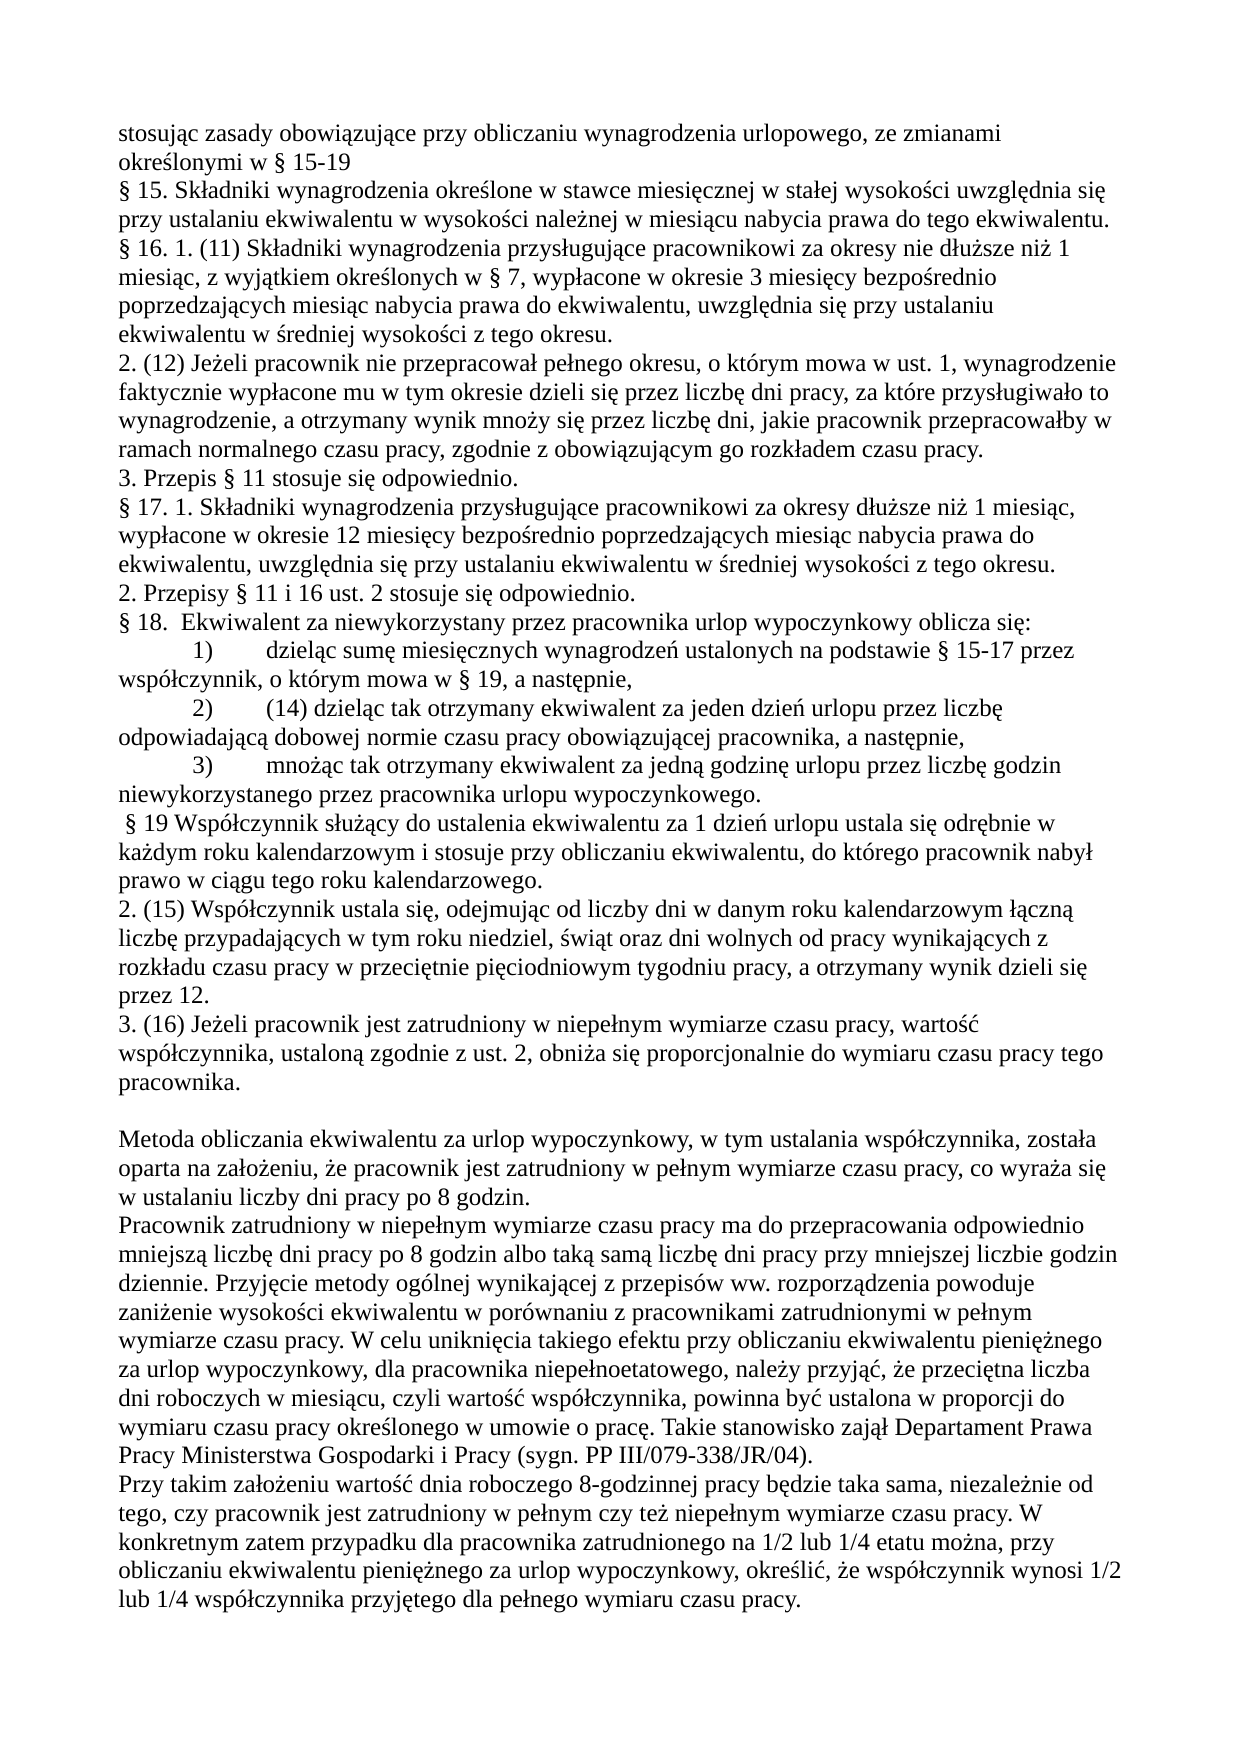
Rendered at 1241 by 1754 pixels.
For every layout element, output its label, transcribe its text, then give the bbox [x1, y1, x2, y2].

text 2. Przepisy § 11 i 16 ust. 2 stosuje się odpowiednio. [118, 578, 1122, 607]
text Przy takim założeniu wartość dnia roboczego 8-godzinnej pracy będzie taka sama, niezależnie od tego, czy pracownik jest zatrudniony w pełnym czy też niepełnym wymiarze czasu pracy. W konkretnym zatem przypadku dla pracownika zatrudnionego na 1/2 lub 1/4 etatu można, przy obliczaniu ekwiwalentu pieniężnego za urlop wypoczynkowy, określić, że współczynnik wynosi 1/2 lub 1/4 współczynnika przyjętego dla pełnego wymiaru czasu pracy. [118, 1469, 1122, 1613]
text stosując zasady obowiązujące przy obliczaniu wynagrodzenia urlopowego, ze zmianami określonymi w § 15-19 [118, 118, 1122, 176]
text § 18. Ekwiwalent za niewykorzystany przez pracownika urlop wypoczynkowy oblicza się: [118, 607, 1122, 636]
text § 15. Składniki wynagrodzenia określone w stawce miesięcznej w stałej wysokości uwzględnia się przy ustalaniu ekwiwalentu w wysokości należnej w miesiącu nabycia prawa do tego ekwiwalentu. [118, 176, 1122, 233]
text 3. (16) Jeżeli pracownik jest zatrudniony w niepełnym wymiarze czasu pracy, wartość współczynnika, ustaloną zgodnie z ust. 2, obniża się proporcjonalnie do wymiaru czasu pracy tego pracownika. [118, 1009, 1122, 1096]
text § 19 Współczynnik służący do ustalenia ekwiwalentu za 1 dzień urlopu ustala się odrębnie w każdym roku kalendarzowym i stosuje przy obliczaniu ekwiwalentu, do którego pracownik nabył prawo w ciągu tego roku kalendarzowego. [118, 808, 1122, 894]
text Pracownik zatrudniony w niepełnym wymiarze czasu pracy ma do przepracowania odpowiednio mniejszą liczbę dni pracy po 8 godzin albo taką samą liczbę dni pracy przy mniejszej liczbie godzin dziennie. Przyjęcie metody ogólnej wynikającej z przepisów ww. rozporządzenia powoduje zaniżenie wysokości ekwiwalentu w porównaniu z pracownikami zatrudnionymi w pełnym wymiarze czasu pracy. W celu uniknięcia takiego efektu przy obliczaniu ekwiwalentu pieniężnego za urlop wypoczynkowy, dla pracownika niepełnoetatowego, należy przyjąć, że przeciętna liczba dni roboczych w miesiącu, czyli wartość współczynnika, powinna być ustalona w proporcji do wymiaru czasu pracy określonego w umowie o pracę. Takie stanowisko zajął Departament Prawa Pracy Ministerstwa Gospodarki i Pracy (sygn. PP III/079-338/JR/04). [118, 1211, 1122, 1469]
text Metoda obliczania ekwiwalentu za urlop wypoczynkowy, w tym ustalania współczynnika, została oparta na założeniu, że pracownik jest zatrudniony w pełnym wymiarze czasu pracy, co wyraża się w ustalaniu liczby dni pracy po 8 godzin. [118, 1124, 1122, 1211]
text 3. Przepis § 11 stosuje się odpowiednio. [118, 463, 1122, 492]
text 3) mnożąc tak otrzymany ekwiwalent za jedną godzinę urlopu przez liczbę godzin niewykorzystanego przez pracownika urlopu wypoczynkowego. [118, 751, 1122, 808]
text § 16. 1. (11) Składniki wynagrodzenia przysługujące pracownikowi za okresy nie dłuższe niż 1 miesiąc, z wyjątkiem określonych w § 7, wypłacone w okresie 3 miesięcy bezpośrednio poprzedzających miesiąc nabycia prawa do ekwiwalentu, uwzględnia się przy ustalaniu ekwiwalentu w średniej wysokości z tego okresu. [118, 233, 1122, 348]
text 2) (14) dzieląc tak otrzymany ekwiwalent za jeden dzień urlopu przez liczbę odpowiadającą dobowej normie czasu pracy obowiązującej pracownika, a następnie, [118, 693, 1122, 751]
text 2. (12) Jeżeli pracownik nie przepracował pełnego okresu, o którym mowa w ust. 1, wynagrodzenie faktycznie wypłacone mu w tym okresie dzieli się przez liczbę dni pracy, za które przysługiwało to wynagrodzenie, a otrzymany wynik mnoży się przez liczbę dni, jakie pracownik przepracowałby w ramach normalnego czasu pracy, zgodnie z obowiązującym go rozkładem czasu pracy. [118, 348, 1122, 463]
text 1) dzieląc sumę miesięcznych wynagrodzeń ustalonych na podstawie § 15-17 przez współczynnik, o którym mowa w § 19, a następnie, [118, 636, 1122, 693]
text § 17. 1. Składniki wynagrodzenia przysługujące pracownikowi za okresy dłuższe niż 1 miesiąc, wypłacone w okresie 12 miesięcy bezpośrednio poprzedzających miesiąc nabycia prawa do ekwiwalentu, uwzględnia się przy ustalaniu ekwiwalentu w średniej wysokości z tego okresu. [118, 492, 1122, 578]
text 2. (15) Współczynnik ustala się, odejmując od liczby dni w danym roku kalendarzowym łączną liczbę przypadających w tym roku niedziel, świąt oraz dni wolnych od pracy wynikających z rozkładu czasu pracy w przeciętnie pięciodniowym tygodniu pracy, a otrzymany wynik dzieli się przez 12. [118, 894, 1122, 1009]
